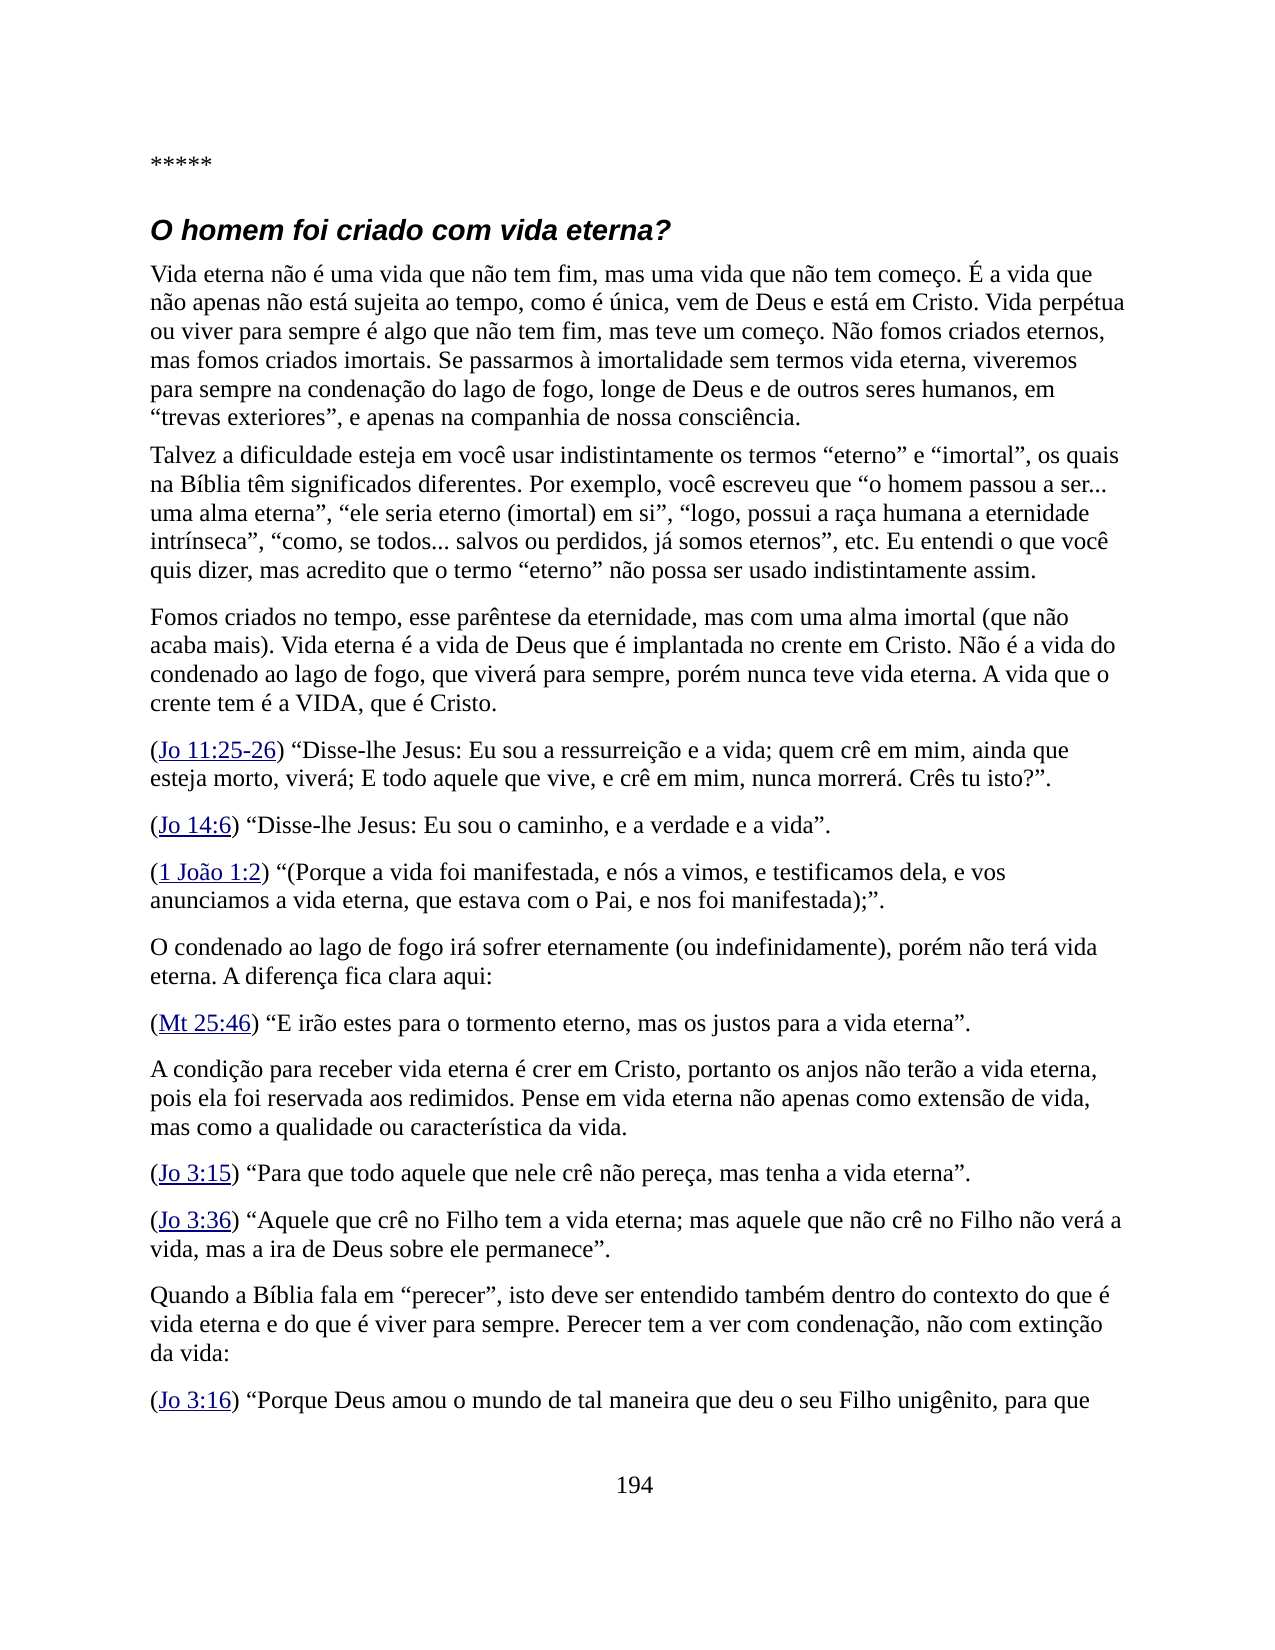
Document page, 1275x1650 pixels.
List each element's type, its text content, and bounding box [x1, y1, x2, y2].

subtitle O homem foi criado com vida eterna? [150, 213, 1125, 246]
text (Jo 3:36) “Aquele que crê no Filho tem a vida eterna; mas aquele que não crê no Filho não verá a vida, mas a ira de Deus sobre ele permanece”. [150, 1205, 1125, 1263]
text A condição para receber vida eterna é crer em Cristo, portanto os anjos não terão a vida eterna, pois ela foi reservada aos redimidos. Pense em vida eterna não apenas como extensão de vida, mas como a qualidade ou característica da vida. [150, 1054, 1125, 1141]
text (Jo 11:25-26) “Disse-lhe Jesus: Eu sou a ressurreição e a vida; quem crê em mim, ainda que esteja morto, viverá; E todo aquele que vive, e crê em mim, nunca morrerá. Crês tu isto?”. [150, 735, 1125, 792]
text Quando a Bíblia fala em “perecer”, isto deve ser entendido também dentro do contexto do que é vida eterna e do que é viver para sempre. Perecer tem a ver com condenação, não com extinção da vida: [150, 1281, 1125, 1367]
text (Jo 14:6) “Disse-lhe Jesus: Eu sou o caminho, e a verdade e a vida”. [150, 810, 1125, 839]
text (Jo 3:15) “Para que todo aquele que nele crê não pereça, mas tenha a vida eterna”. [150, 1158, 1125, 1187]
text (Jo 3:16) “Porque Deus amou o mundo de tal maneira que deu o seu Filho unigênito, para que [150, 1385, 1125, 1413]
text O condenado ao lago de fogo irá sofrer eternamente (ou indefinidamente), porém não terá vida eterna. A diferença fica clara aqui: [150, 932, 1125, 990]
text (1 João 1:2) “(Porque a vida foi manifestada, e nós a vimos, e testificamos dela, e vos anunciamos a vida eterna, que estava com o Pai, e nos foi manifestada);”. [150, 857, 1125, 914]
text ***** [150, 150, 1125, 179]
text Vida eterna não é uma vida que não tem fim, mas uma vida que não tem começo. É a vida que não apenas não está sujeita ao tempo, como é única, vem de Deus e está em Cristo. Vida perpétua ou viver para sempre é algo que não tem fim, mas teve um começo. Não fomos criados eternos, mas fomos criados imortais. Se passarmos à imortalidade sem termos vida eterna, viveremos para sempre na condenação do lago de fogo, longe de Deus e de outros seres humanos, em “trevas exteriores”, e apenas na companhia de nossa consciência. [150, 259, 1125, 431]
text Talvez a dificuldade esteja em você usar indistintamente os termos “eterno” e “imortal”, os quais na Bíblia têm significados diferentes. Por exemplo, você escreveu que “o homem passou a ser... uma alma eterna”, “ele seria eterno (imortal) em si”, “logo, possui a raça humana a eternidade intrínseca”, “como, se todos... salvos ou perdidos, já somos eternos”, etc. Eu entendi o que você quis dizer, mas acredito que o termo “eterno” não possa ser usado indistintamente assim. [150, 440, 1125, 584]
text Fomos criados no tempo, esse parêntese da eternidade, mas com uma alma imortal (que não acaba mais). Vida eterna é a vida de Deus que é implantada no crente em Cristo. Não é a vida do condenado ao lago de fogo, que viverá para sempre, porém nunca teve vida eterna. A vida que o crente tem é a VIDA, que é Cristo. [150, 602, 1125, 717]
text (Mt 25:46) “E irão estes para o tormento eterno, mas os justos para a vida eterna”. [150, 1008, 1125, 1036]
